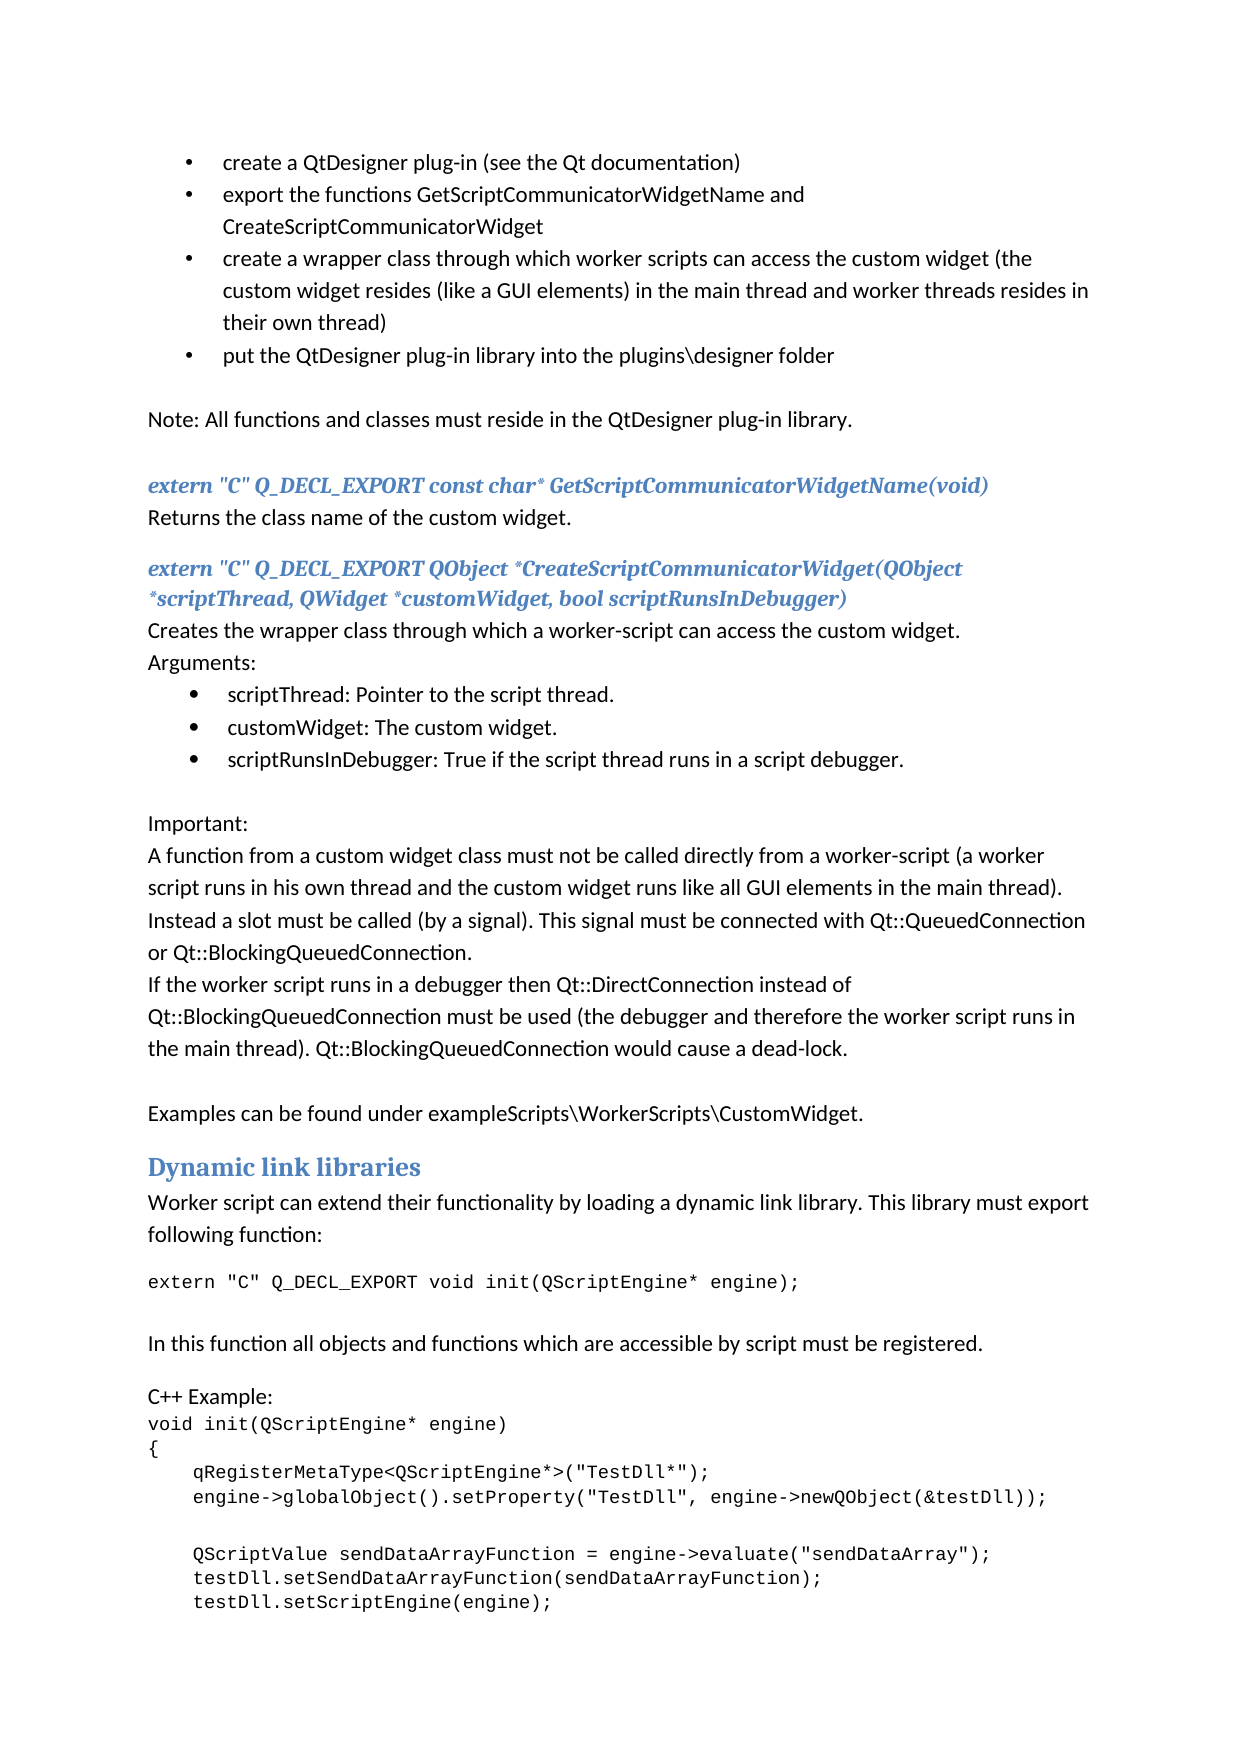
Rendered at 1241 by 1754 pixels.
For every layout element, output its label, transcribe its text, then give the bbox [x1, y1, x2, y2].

list scriptThread: Pointer to the script thread. [190, 680, 1093, 708]
text { [148, 1439, 1093, 1460]
list customWidget: The custom widget. [190, 713, 1093, 741]
text In this function all objects and functions which are accessible by script must be registered. [148, 1329, 1093, 1357]
text extern "C" Q_DECL_EXPORT void init(QScriptEngine* engine); [148, 1273, 1093, 1294]
text Returns the class name of the custom widget. [148, 503, 1093, 531]
list scriptRunsInDebugger: True if the script thread runs in a script debugger. [190, 745, 1093, 773]
text void init(QScriptEngine* engine) [148, 1414, 1093, 1436]
text QScriptValue sendDataArrayFunction = engine->evaluate("sendDataArray"); [148, 1544, 1093, 1566]
text Examples can be found under exampleScripts\WorkerScripts\CustomWidget. [148, 1099, 1093, 1127]
text Arguments: [148, 648, 1093, 676]
text engine->globalObject().setProperty("TestDll", engine->newQObject(&testDll)); [148, 1488, 1093, 1509]
subtitle extern "C" Q_DECL_EXPORT const char* GetScriptCommunicatorWidgetName(void) [148, 472, 1093, 499]
list create a QtDesigner plug-in (see the Qt documentation) [185, 148, 1093, 176]
list create a wrapper class through which worker scripts can access the custom widget (the custom widget resides (like a GUI elements) in the main thread and worker threads resides in their own thread) [185, 244, 1093, 337]
list put the QtDesigner plug-in library into the plugins\designer folder [185, 341, 1093, 369]
text testDll.setSendDataArrayFunction(sendDataArrayFunction); [148, 1569, 1093, 1590]
list export the functions GetScriptCommunicatorWidgetName and CreateScriptCommunicatorWidget [185, 180, 1093, 240]
text If the worker script runs in a debugger then Qt::DirectConnection instead of Qt::BlockingQueuedConnection must be used (the debugger and therefore the worker script runs in the main thread). Qt::BlockingQueuedConnection would cause a dead-lock. [148, 970, 1093, 1062]
text testDll.setScriptEngine(engine); [148, 1593, 1093, 1614]
text Worker script can extend their functionality by loading a dynamic link library. This library must export following function: [148, 1188, 1093, 1248]
subtitle Dynamic link libraries [148, 1152, 1093, 1183]
text Important: A function from a custom widget class must not be called directly from a worker-script (a worker script runs in his own thread and the custom widget runs like all GUI elements in the main thread). Instead a slot must be called (by a signal). This signal must be connected with Qt::QueuedConnection or Qt::BlockingQueuedConnection. [148, 809, 1093, 966]
subtitle extern "C" Q_DECL_EXPORT QObject *CreateScriptCommunicatorWidget(QObject *scriptThread, QWidget *customWidget, bool scriptRunsInDebugger) [148, 556, 1093, 612]
text qRegisterMetaType<QScriptEngine*>("TestDll*"); [148, 1463, 1093, 1484]
text C++ Example: [148, 1382, 1093, 1410]
text Note: All functions and classes must reside in the QtDesigner plug-in library. [148, 405, 1093, 433]
text Creates the wrapper class through which a worker-script can access the custom widget. [148, 616, 1093, 644]
